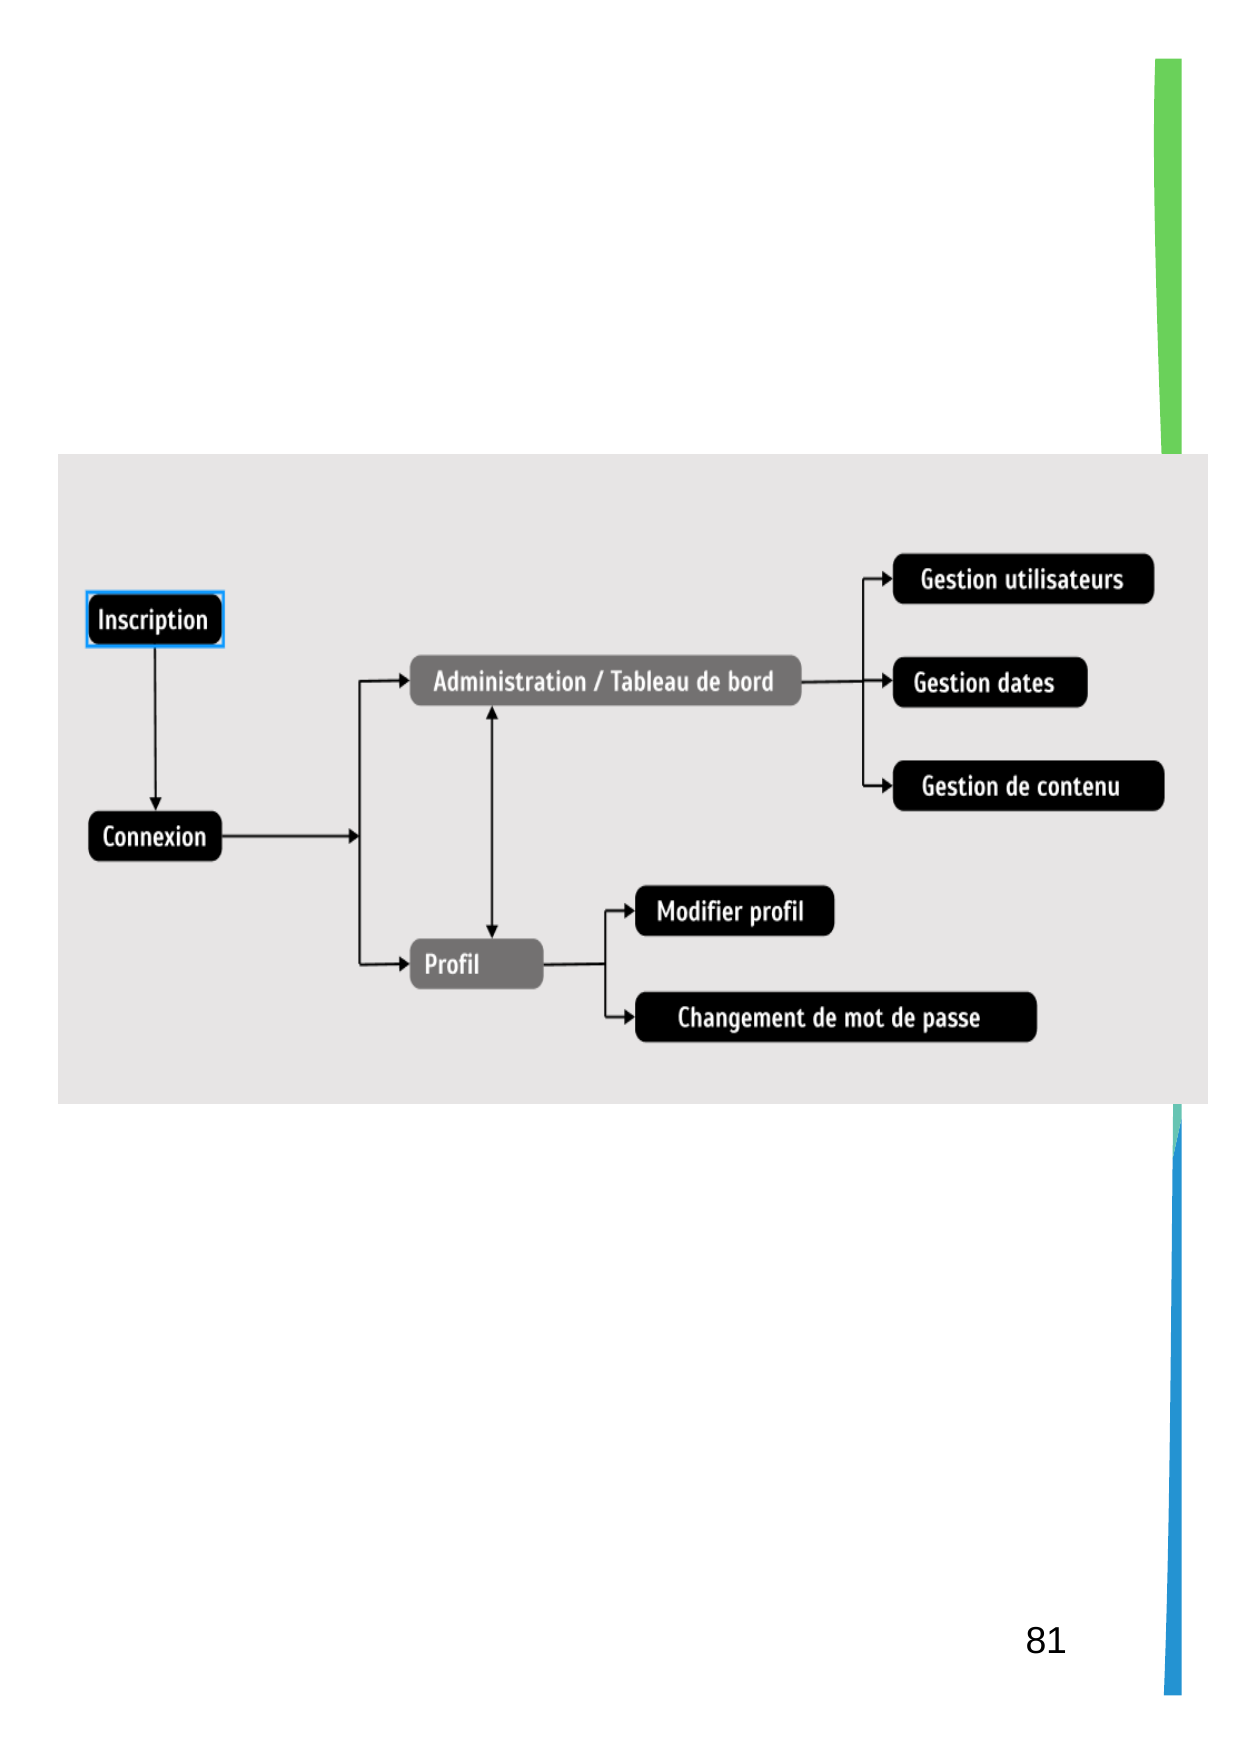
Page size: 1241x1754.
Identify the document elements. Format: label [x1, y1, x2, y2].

text_box [1010, 1612, 1212, 1683]
picture [58, 454, 1208, 1104]
